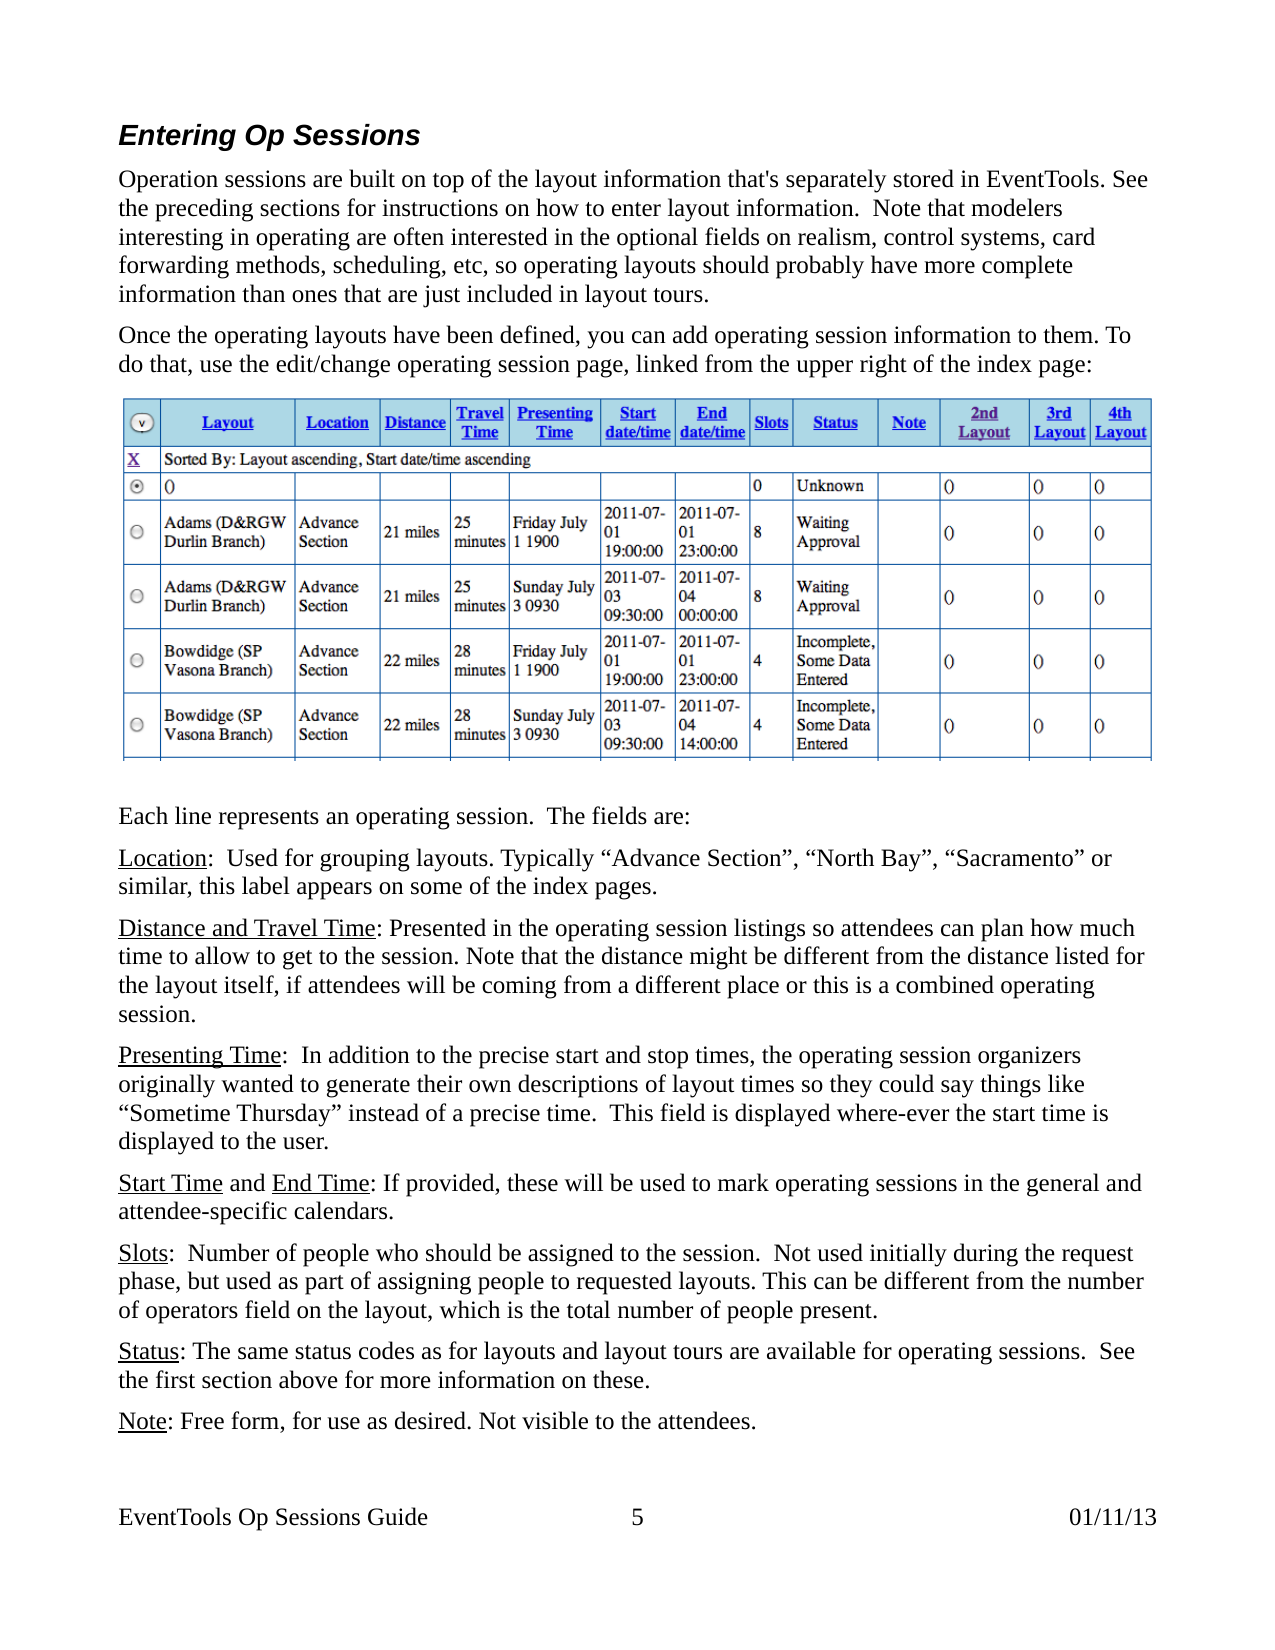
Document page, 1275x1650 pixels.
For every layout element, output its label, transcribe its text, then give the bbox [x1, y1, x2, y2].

text Location: Used for grouping layouts. Typically “Advance Section”, “North Bay”, “Sacramento” or similar, this label appears on some of the index pages. [118, 843, 1157, 900]
text Each line represents an operating session. The fields are: [118, 801, 1157, 830]
text Presenting Time: In addition to the precise start and stop times, the operating session organizers originally wanted to generate their own descriptions of layout times so they could say things like “Sometime Thursday” instead of a precise time. This field is displayed where-ever the start time is displayed to the user. [118, 1040, 1157, 1155]
text Status: The same status codes as for layouts and layout tours are available for operating sessions. See the first section above for more information on these. [118, 1336, 1157, 1394]
subtitle Entering Op Sessions [118, 118, 1157, 152]
picture [118, 390, 1157, 761]
text Slots: Number of people who should be assigned to the session. Not used initially during the request phase, but used as part of assigning people to requested layouts. This can be different from the number of operators field on the layout, which is the total number of people present. [118, 1238, 1157, 1324]
text Operation sessions are built on top of the layout information that's separately stored in EventTools. See the preceding sections for instructions on how to enter layout information. Note that modelers interesting in operating are often interested in the optional fields on realism, control systems, card forwarding methods, scheduling, etc, so operating layouts should probably have more complete information than ones that are just included in layout tours. [118, 164, 1157, 308]
text Once the operating layouts have been defined, you can add operating session information to them. To do that, use the edit/change operating session page, linked from the upper right of the index page: [118, 320, 1157, 378]
text Note: Free form, for use as desired. Not visible to the attendees. [118, 1406, 1157, 1435]
text Start Time and End Time: If provided, these will be used to mark operating sessions in the general and attendee-specific calendars. [118, 1168, 1157, 1225]
text Distance and Travel Time: Presented in the operating session listings so attendees can plan how much time to allow to get to the session. Note that the distance might be different from the distance listed for the layout itself, if attendees will be coming from a different place or this is a combined operating session. [118, 913, 1157, 1028]
